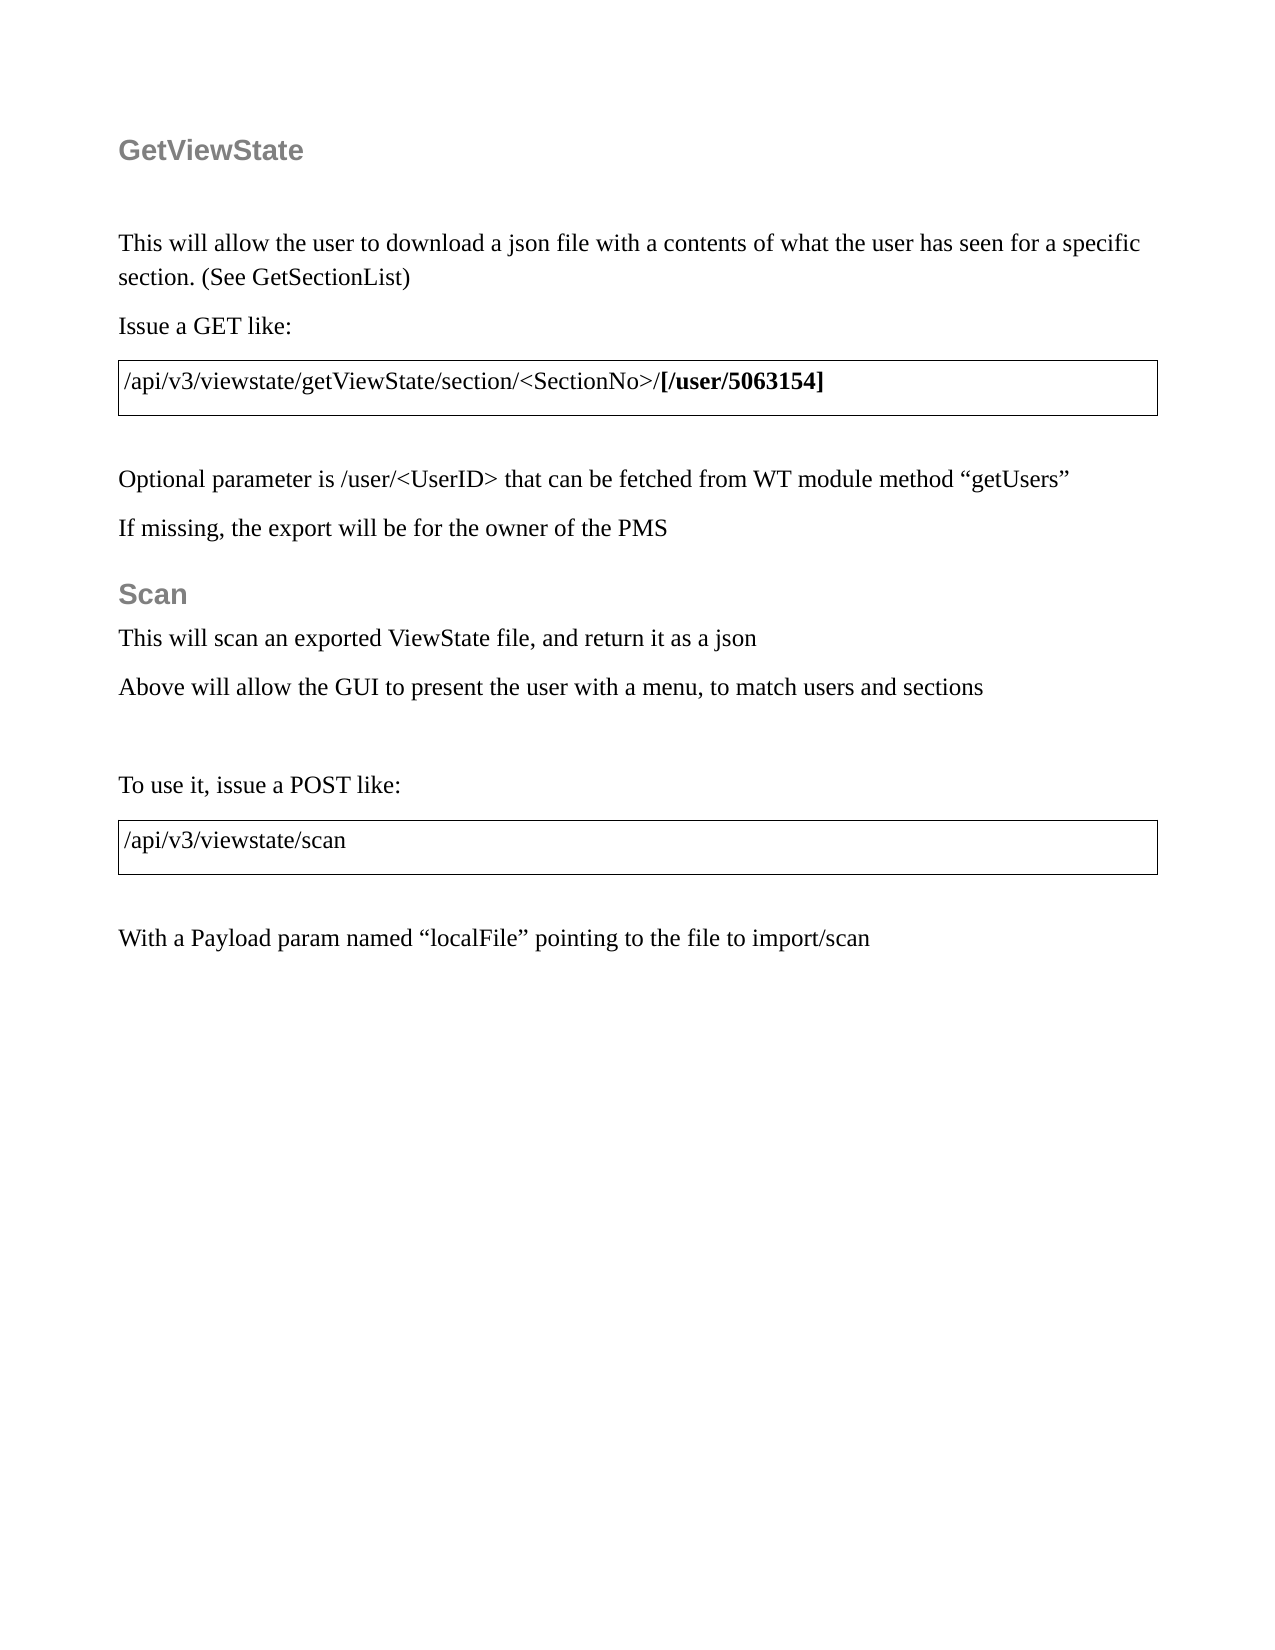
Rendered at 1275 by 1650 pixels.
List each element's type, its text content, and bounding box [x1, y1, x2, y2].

text This will allow the user to download a json file with a contents of what the user has seen for a specific section. (See GetSectionList) [118, 228, 1157, 291]
text With a Payload param named “localFile” pointing to the file to import/scan [118, 923, 1157, 952]
text Above will allow the GUI to present the user with a menu, to match users and sections [118, 672, 1157, 701]
table_header /api/v3/viewstate/getViewState/section/<SectionNo>/[/user/5063154] [119, 361, 1157, 415]
table_header /api/v3/viewstate/scan [119, 821, 1157, 874]
subtitle Scan [118, 577, 1157, 611]
subtitle GetViewState [118, 133, 1157, 166]
text Optional parameter is /user/<UserID> that can be fetched from WT module method “getUsers” [118, 464, 1157, 493]
text Issue a GET like: [118, 311, 1157, 340]
text This will scan an exported ViewState file, and return it as a json [118, 623, 1157, 652]
text To use it, issue a POST like: [118, 770, 1157, 799]
text If missing, the export will be for the owner of the PMS [118, 513, 1157, 542]
